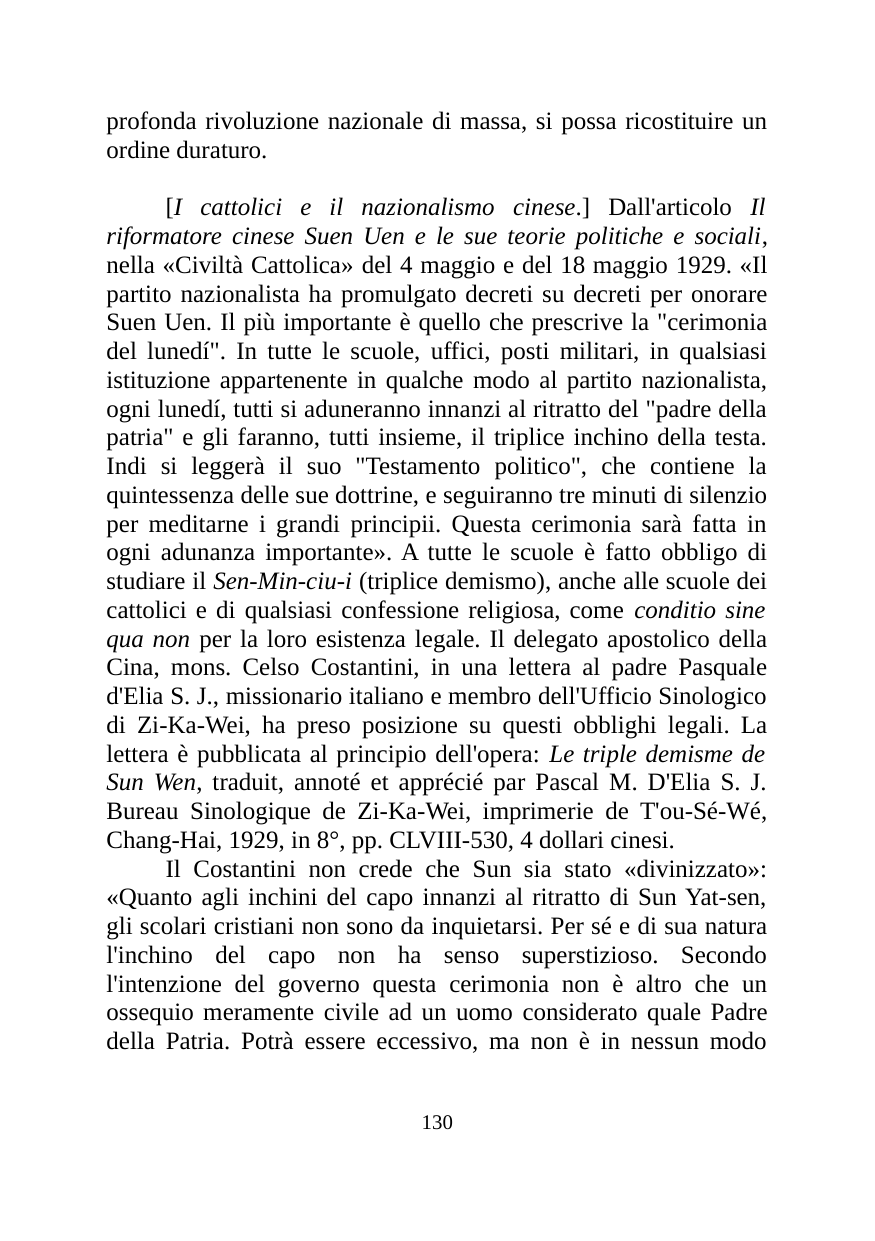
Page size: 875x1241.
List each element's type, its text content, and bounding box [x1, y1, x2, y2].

text [I cattolici e il nazionalismo cinese.] Dall'articolo Il riformatore cinese Suen Uen e le sue teorie politiche e sociali, nella «Civiltà Cattolica» del 4 maggio e del 18 maggio 1929. «Il partito nazionalista ha promulgato decreti su decreti per onorare Suen Uen. Il più importante è quello che prescrive la "cerimonia del lunedí". In tutte le scuole, uffici, posti militari, in qualsiasi istituzione appartenente in qualche modo al partito nazionalista, ogni lunedí, tutti si aduneranno innanzi al ritratto del "padre della patria" e gli faranno, tutti insieme, il triplice inchino della testa. Indi si leggerà il suo "Testamento politico", che contiene la quintessenza delle sue dottrine, e seguiranno tre minuti di silenzio per meditarne i grandi principii. Questa cerimonia sarà fatta in ogni adunanza importante». A tutte le scuole è fatto obbligo di studiare il Sen-Min-ciu-i (triplice demismo), anche alle scuole dei cattolici e di qualsiasi confessione religiosa, come conditio sine qua non per la loro esistenza legale. Il delegato apostolico della Cina, mons. Celso Costantini, in una lettera al padre Pasquale d'Elia S. J., missionario italiano e membro dell'Ufficio Sinologico di Zi-Ka-Wei, ha preso posizione su questi obblighi legali. La lettera è pubblicata al principio dell'opera: Le triple demisme de Sun Wen, traduit, annoté et apprécié par Pascal M. D'Elia S. J. Bureau Sinologique de Zi-Ka-Wei, imprimerie de T'ou-Sé-Wé, Chang-Hai, 1929, in 8°, pp. CLVIII-530, 4 dollari cinesi. [106, 192, 768, 854]
text Il Costantini non crede che Sun sia stato «divinizzato»: «Quanto agli inchini del capo innanzi al ritratto di Sun Yat-sen, gli scolari cristiani non sono da inquietarsi. Per sé e di sua natura l'inchino del capo non ha senso superstizioso. Secondo l'intenzione del governo questa cerimonia non è altro che un ossequio meramente civile ad un uomo considerato quale Padre della Patria. Potrà essere eccessivo, ma non è in nessun modo [106, 854, 768, 1055]
text profonda rivoluzione nazionale di massa, si possa ricostituire un ordine duraturo. [106, 106, 768, 164]
